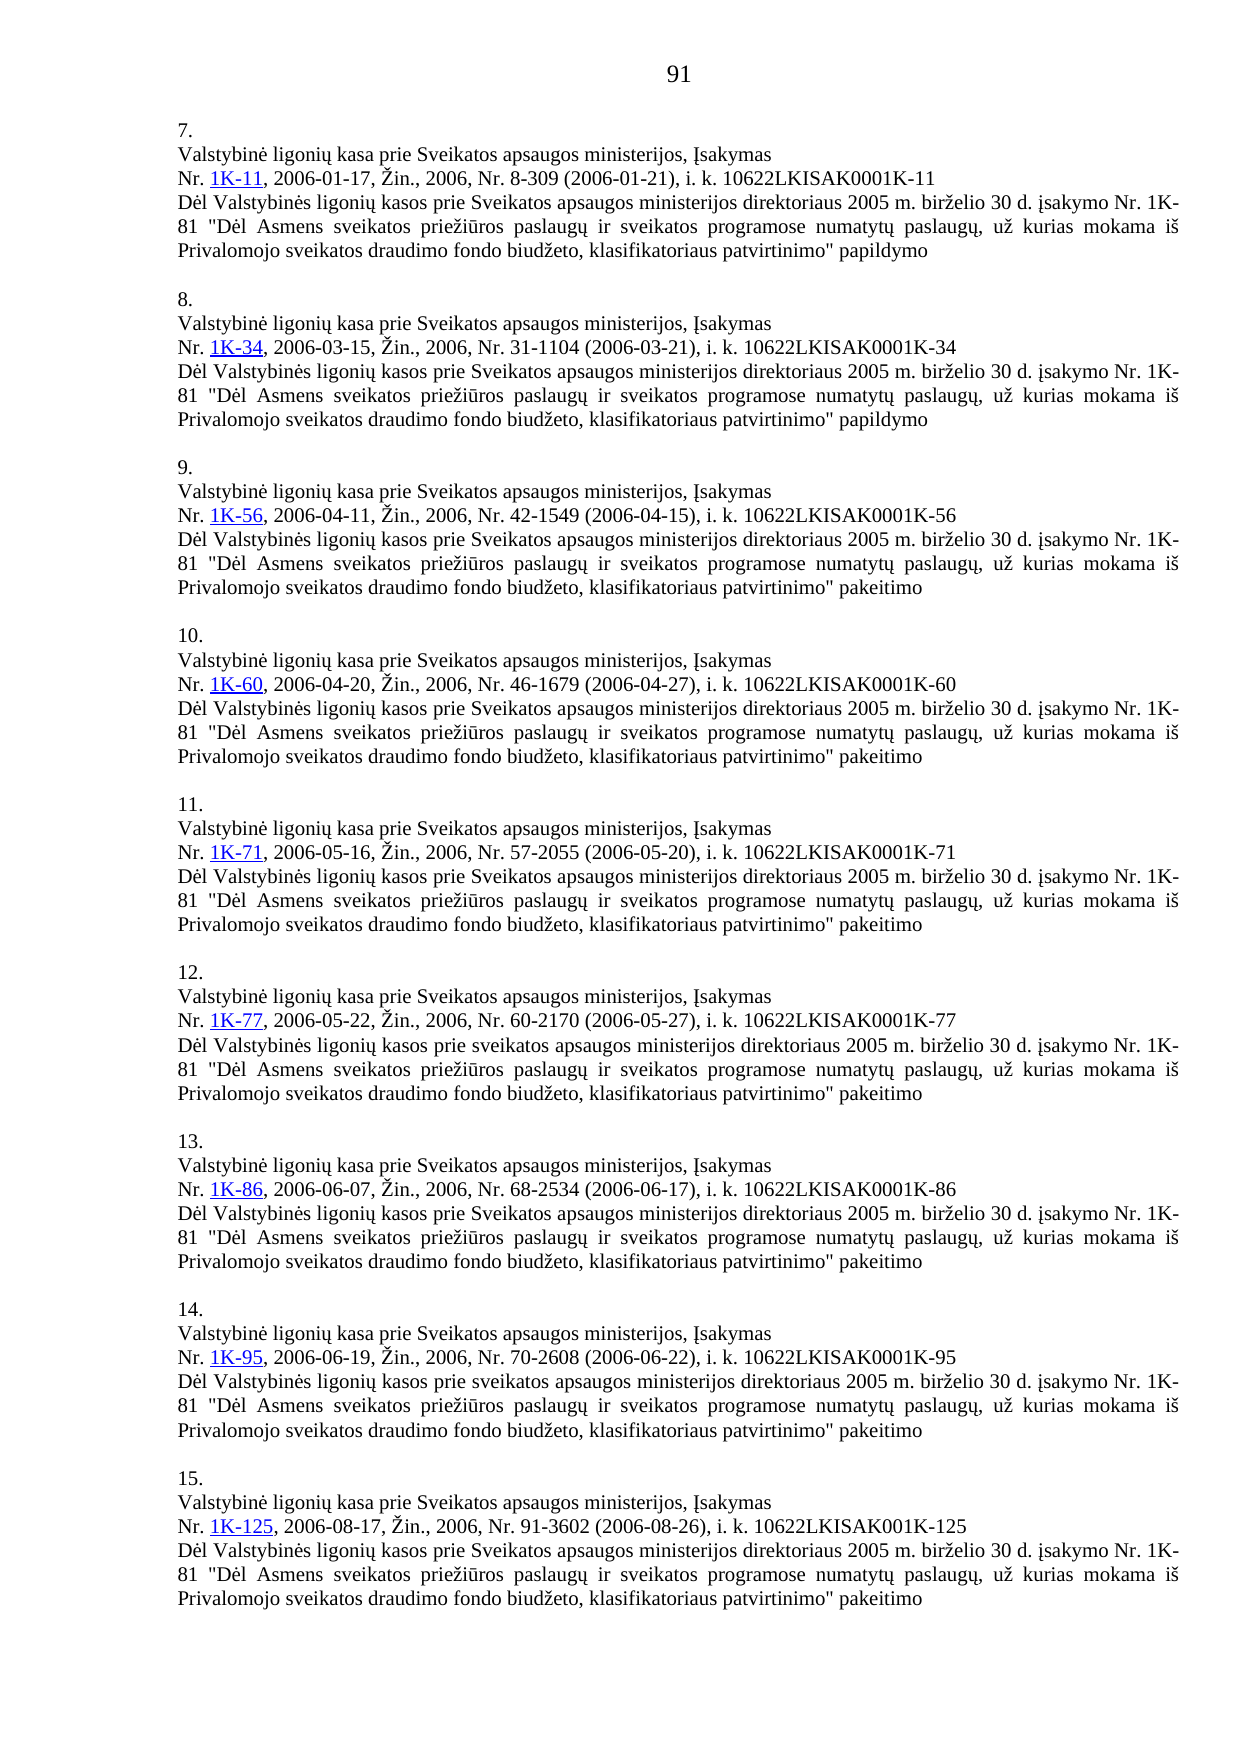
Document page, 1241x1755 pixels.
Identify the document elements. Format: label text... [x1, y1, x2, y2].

text 9. [177, 455, 1181, 479]
text Dėl Valstybinės ligonių kasos prie Sveikatos apsaugos ministerijos direktoriaus 2005 m. birželio 30 d. įsakymo Nr. 1K- 81 "Dėl Asmens sveikatos priežiūros paslaugų ir sveikatos programose numatytų paslaugų, už kurias mokama iš Privalomojo sveikatos draudimo fondo biudžeto, klasifikatoriaus patvirtinimo" papildymo [177, 190, 1181, 262]
text Valstybinė ligonių kasa prie Sveikatos apsaugos ministerijos, Įsakymas [177, 311, 1181, 335]
text Nr. 1K-95, 2006-06-19, Žin., 2006, Nr. 70-2608 (2006-06-22), i. k. 10622LKISAK0001K-95 [177, 1345, 1181, 1369]
text 11. [177, 792, 1181, 816]
text Valstybinė ligonių kasa prie Sveikatos apsaugos ministerijos, Įsakymas [177, 1153, 1181, 1177]
text 14. [177, 1297, 1181, 1321]
text Nr. 1K-77, 2006-05-22, Žin., 2006, Nr. 60-2170 (2006-05-27), i. k. 10622LKISAK0001K-77 [177, 1008, 1181, 1032]
text Valstybinė ligonių kasa prie Sveikatos apsaugos ministerijos, Įsakymas [177, 1490, 1181, 1514]
text Nr. 1K-71, 2006-05-16, Žin., 2006, Nr. 57-2055 (2006-05-20), i. k. 10622LKISAK0001K-71 [177, 840, 1181, 864]
text 12. [177, 960, 1181, 984]
text Nr. 1K-34, 2006-03-15, Žin., 2006, Nr. 31-1104 (2006-03-21), i. k. 10622LKISAK0001K-34 [177, 335, 1181, 359]
text Valstybinė ligonių kasa prie Sveikatos apsaugos ministerijos, Įsakymas [177, 1321, 1181, 1345]
text Dėl Valstybinės ligonių kasos prie sveikatos apsaugos ministerijos direktoriaus 2005 m. birželio 30 d. įsakymo Nr. 1K-81 "Dėl Asmens sveikatos priežiūros paslaugų ir sveikatos programose numatytų paslaugų, už kurias mokama iš Privalomojo sveikatos draudimo fondo biudžeto, klasifikatoriaus patvirtinimo" pakeitimo [177, 1032, 1181, 1105]
text Dėl Valstybinės ligonių kasos prie Sveikatos apsaugos ministerijos direktoriaus 2005 m. birželio 30 d. įsakymo Nr. 1K-81 "Dėl Asmens sveikatos priežiūros paslaugų ir sveikatos programose numatytų paslaugų, už kurias mokama iš Privalomojo sveikatos draudimo fondo biudžeto, klasifikatoriaus patvirtinimo" pakeitimo [177, 864, 1181, 936]
text 10. [177, 623, 1181, 647]
text 13. [177, 1129, 1181, 1153]
text Nr. 1K-56, 2006-04-11, Žin., 2006, Nr. 42-1549 (2006-04-15), i. k. 10622LKISAK0001K-56 [177, 503, 1181, 527]
text Dėl Valstybinės ligonių kasos prie Sveikatos apsaugos ministerijos direktoriaus 2005 m. birželio 30 d. įsakymo Nr. 1K-81 "Dėl Asmens sveikatos priežiūros paslaugų ir sveikatos programose numatytų paslaugų, už kurias mokama iš Privalomojo sveikatos draudimo fondo biudžeto, klasifikatoriaus patvirtinimo" pakeitimo [177, 696, 1181, 768]
text Valstybinė ligonių kasa prie Sveikatos apsaugos ministerijos, Įsakymas [177, 647, 1181, 672]
text Valstybinė ligonių kasa prie Sveikatos apsaugos ministerijos, Įsakymas [177, 479, 1181, 503]
text 7. [177, 118, 1181, 142]
text 8. [177, 287, 1181, 311]
text Nr. 1K-60, 2006-04-20, Žin., 2006, Nr. 46-1679 (2006-04-27), i. k. 10622LKISAK0001K-60 [177, 672, 1181, 696]
text Nr. 1K-125, 2006-08-17, Žin., 2006, Nr. 91-3602 (2006-08-26), i. k. 10622LKISAK001K-125 [177, 1514, 1181, 1538]
text Valstybinė ligonių kasa prie Sveikatos apsaugos ministerijos, Įsakymas [177, 816, 1181, 840]
text Dėl Valstybinės ligonių kasos prie Sveikatos apsaugos ministerijos direktoriaus 2005 m. birželio 30 d. įsakymo Nr. 1K-81 "Dėl Asmens sveikatos priežiūros paslaugų ir sveikatos programose numatytų paslaugų, už kurias mokama iš Privalomojo sveikatos draudimo fondo biudžeto, klasifikatoriaus patvirtinimo" pakeitimo [177, 527, 1181, 599]
text Dėl Valstybinės ligonių kasos prie Sveikatos apsaugos ministerijos direktoriaus 2005 m. birželio 30 d. įsakymo Nr. 1K-81 "Dėl Asmens sveikatos priežiūros paslaugų ir sveikatos programose numatytų paslaugų, už kurias mokama iš Privalomojo sveikatos draudimo fondo biudžeto, klasifikatoriaus patvirtinimo" papildymo [177, 359, 1181, 431]
text Dėl Valstybinės ligonių kasos prie Sveikatos apsaugos ministerijos direktoriaus 2005 m. birželio 30 d. įsakymo Nr. 1K-81 "Dėl Asmens sveikatos priežiūros paslaugų ir sveikatos programose numatytų paslaugų, už kurias mokama iš Privalomojo sveikatos draudimo fondo biudžeto, klasifikatoriaus patvirtinimo" pakeitimo [177, 1201, 1181, 1273]
text Valstybinė ligonių kasa prie Sveikatos apsaugos ministerijos, Įsakymas [177, 142, 1181, 166]
text 15. [177, 1466, 1181, 1490]
text Nr. 1K-11, 2006-01-17, Žin., 2006, Nr. 8-309 (2006-01-21), i. k. 10622LKISAK0001K-11 [177, 166, 1181, 190]
text Dėl Valstybinės ligonių kasos prie sveikatos apsaugos ministerijos direktoriaus 2005 m. birželio 30 d. įsakymo Nr. 1K-81 "Dėl Asmens sveikatos priežiūros paslaugų ir sveikatos programose numatytų paslaugų, už kurias mokama iš Privalomojo sveikatos draudimo fondo biudžeto, klasifikatoriaus patvirtinimo" pakeitimo [177, 1369, 1181, 1442]
text Nr. 1K-86, 2006-06-07, Žin., 2006, Nr. 68-2534 (2006-06-17), i. k. 10622LKISAK0001K-86 [177, 1177, 1181, 1201]
text Dėl Valstybinės ligonių kasos prie Sveikatos apsaugos ministerijos direktoriaus 2005 m. birželio 30 d. įsakymo Nr. 1K-81 "Dėl Asmens sveikatos priežiūros paslaugų ir sveikatos programose numatytų paslaugų, už kurias mokama iš Privalomojo sveikatos draudimo fondo biudžeto, klasifikatoriaus patvirtinimo" pakeitimo [177, 1538, 1181, 1610]
text Valstybinė ligonių kasa prie Sveikatos apsaugos ministerijos, Įsakymas [177, 984, 1181, 1008]
